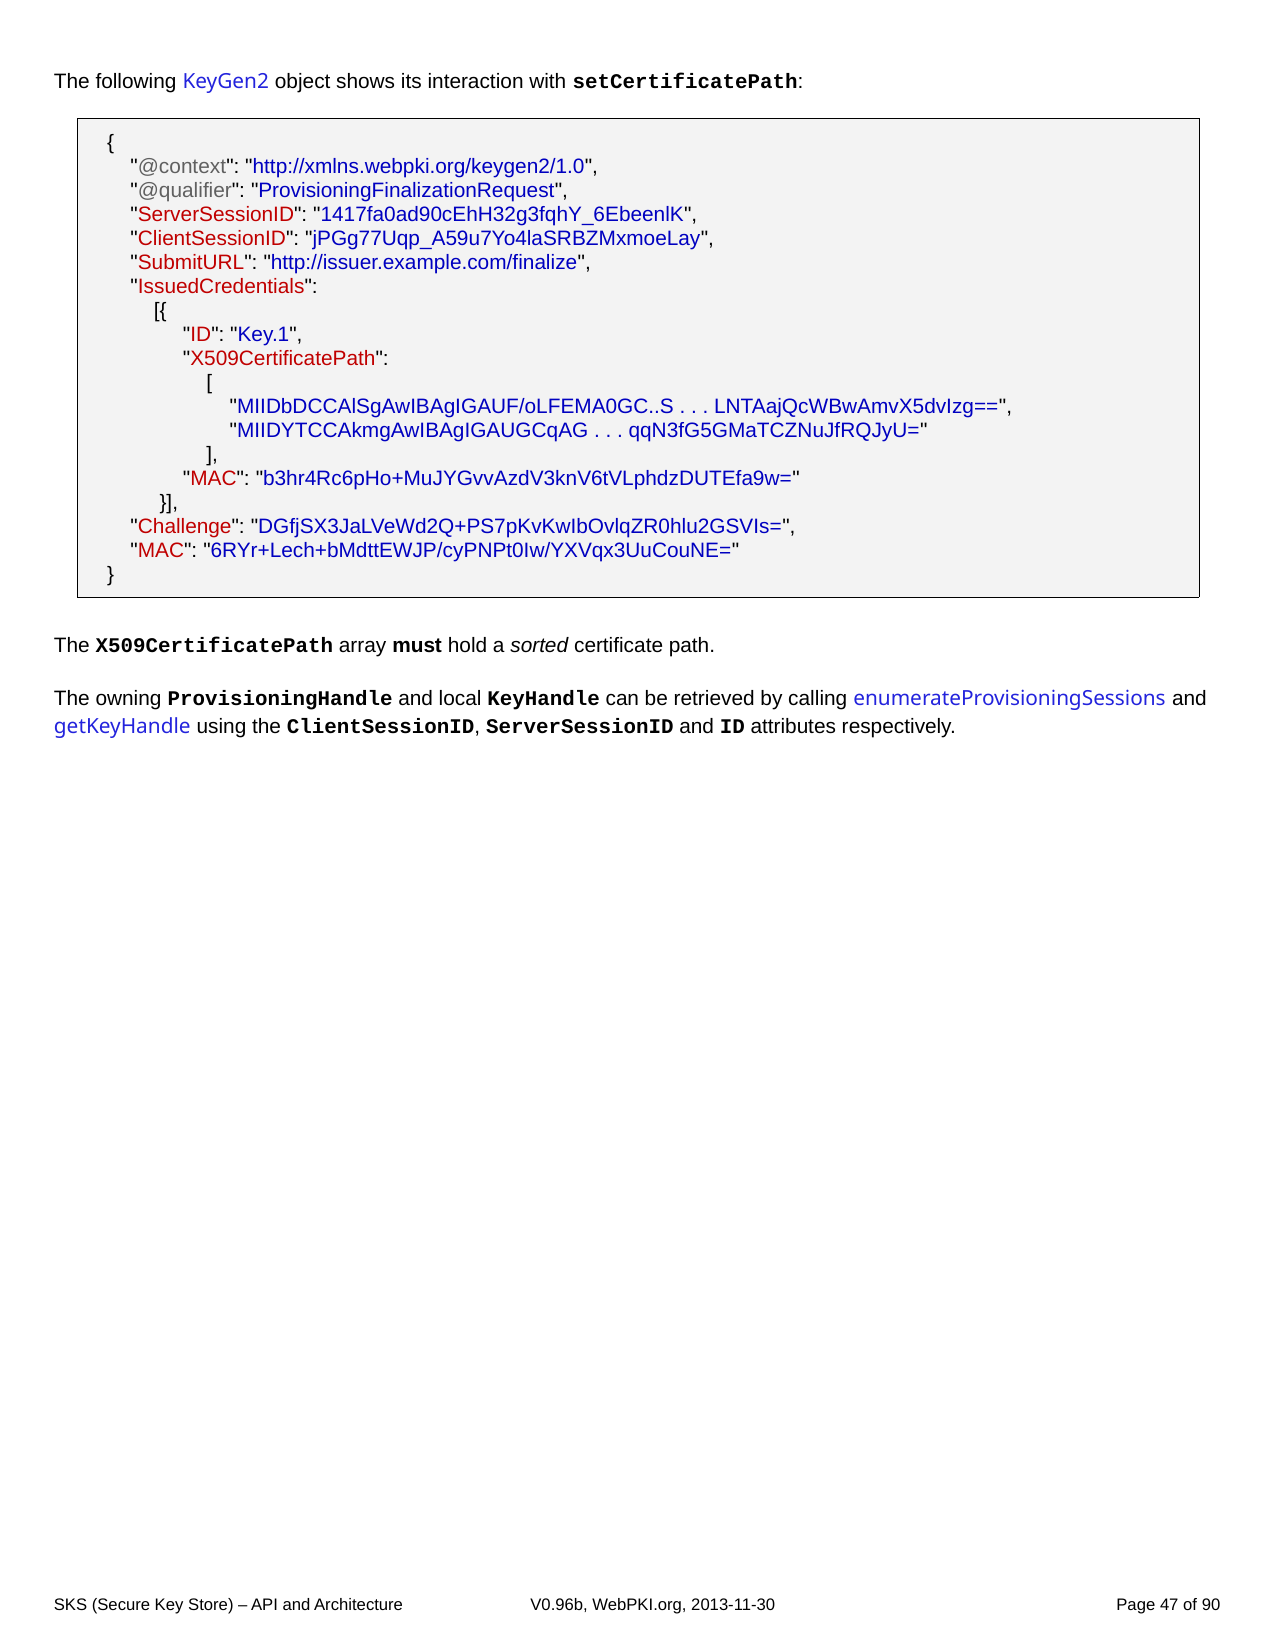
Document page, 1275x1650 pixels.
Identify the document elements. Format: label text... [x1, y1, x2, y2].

text The following KeyGen2 object shows its interaction with setCertificatePath: [54, 66, 1221, 118]
text The owning ProvisioningHandle and local KeyHandle can be retrieved by calling enumerateProvisioningSessions and getKeyHandle using the ClientSessionID, ServerSessionID and ID attributes respectively. [54, 683, 1221, 740]
table_header { "@context": "http://xmlns.webpki.org/keygen2/1.0", "@qualifier": "ProvisioningFinalizationRequest", "ServerSessionID": "1417fa0ad90cEhH32g3fqhY_6EbeenlK", "ClientSessionID": "jPGg77Uqp_A59u7Yo4laSRBZMxmoeLay", "SubmitURL": "http://issuer.example.com/finalize", "IssuedCredentials": [{ "ID": "Key.1", "X509CertificatePath": [ "MIIDbDCCAlSgAwIBAgIGAUF/oLFEMA0GC..S . . . LNTAajQcWBwAmvX5dvIzg==", "MIIDYTCCAkmgAwIBAgIGAUGCqAG . . . qqN3fG5GMaTCZNuJfRQJyU=" ], "MAC": "b3hr4Rc6pHo+MuJYGvvAzdV3knV6tVLphdzDUTEfa9w=" }], "Challenge": "DGfjSX3JaLVeWd2Q+PS7pKvKwIbOvlqZR0hlu2GSVIs=", "MAC": "6RYr+Lech+bMdttEWJP/cyPNPt0Iw/YXVqx3UuCouNE=" } [78, 119, 1199, 597]
text The X509CertificatePath array must hold a sorted certificate path. [54, 633, 1221, 659]
